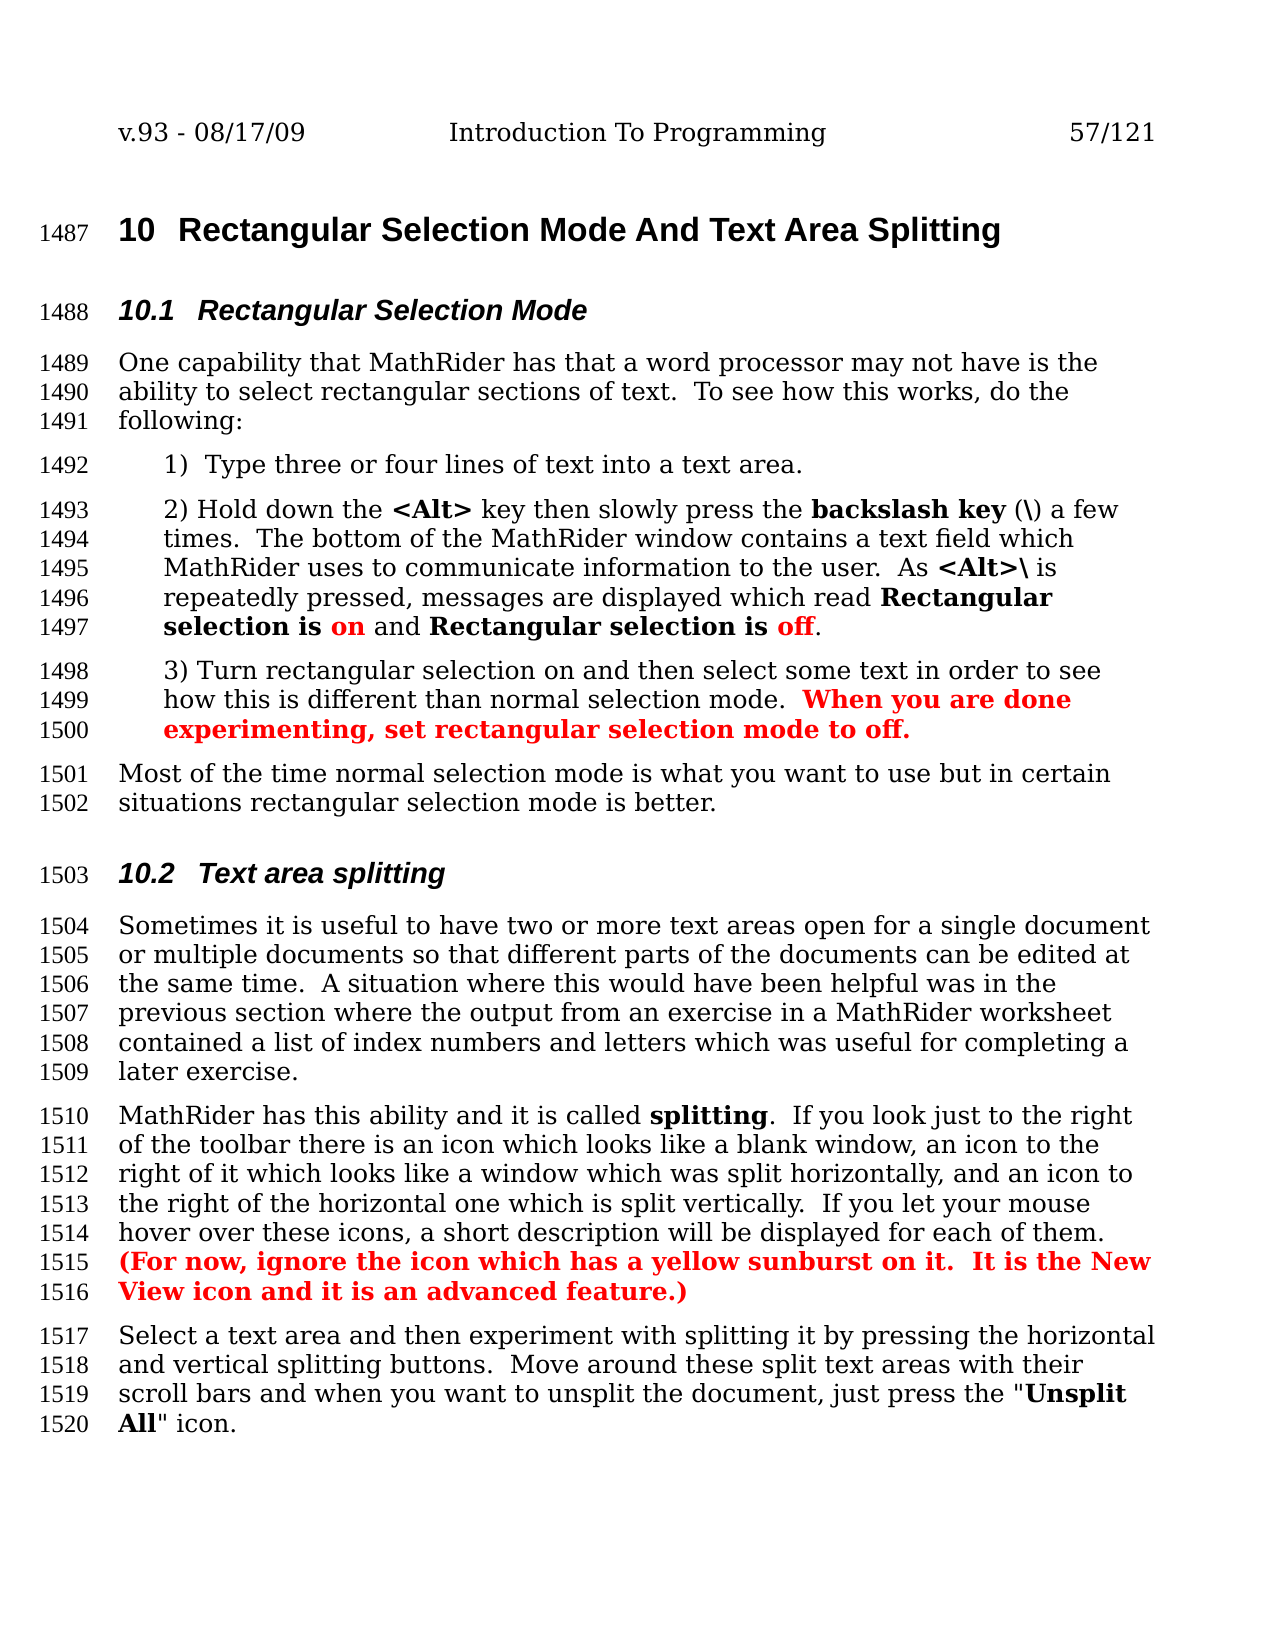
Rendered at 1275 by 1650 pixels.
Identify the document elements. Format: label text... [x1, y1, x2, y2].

text Select a text area and then experiment with splitting it by pressing the horizontal and vertical splitting buttons. Move around these split text areas with their scroll bars and when you want to unsplit the document, just press the "Unsplit All" icon. [118, 1321, 1157, 1438]
subtitle Rectangular Selection Mode And Text Area Splitting [118, 210, 1157, 248]
subtitle Rectangular Selection Mode [118, 293, 1157, 327]
text 2) Hold down the <Alt> key then slowly press the backslash key (\) a few times. The bottom of the MathRider window contains a text field which MathRider uses to communicate information to the user. As <Alt>\ is repeatedly pressed, messages are displayed which read Rectangular selection is on and Rectangular selection is off. [163, 494, 1157, 641]
text Sometimes it is useful to have two or more text areas open for a single document or multiple documents so that different parts of the documents can be edited at the same time. A situation where this would have been helpful was in the previous section where the output from an exercise in a MathRider worksheet contained a list of index numbers and letters which was useful for completing a later exercise. [118, 911, 1157, 1086]
subtitle Text area splitting [118, 857, 1157, 890]
text Most of the time normal selection mode is what you want to use but in certain situations rectangular selection mode is better. [118, 759, 1157, 817]
text MathRider has this ability and it is called splitting. If you look just to the right of the toolbar there is an icon which looks like a blank window, an icon to the right of it which looks like a window which was split horizontally, and an icon to the right of the horizontal one which is split vertically. If you let your mouse hover over these icons, a short description will be displayed for each of them. (For now, ignore the icon which has a yellow sunburst on it. It is the New View icon and it is an advanced feature.) [118, 1101, 1157, 1306]
text 1) Type three or four lines of text into a text area. [163, 450, 1157, 479]
text 3) Turn rectangular selection on and then select some text in order to see how this is different than normal selection mode. When you are done experimenting, set rectangular selection mode to off. [163, 656, 1157, 744]
text One capability that MathRider has that a word processor may not have is the ability to select rectangular sections of text. To see how this works, do the following: [118, 348, 1157, 435]
